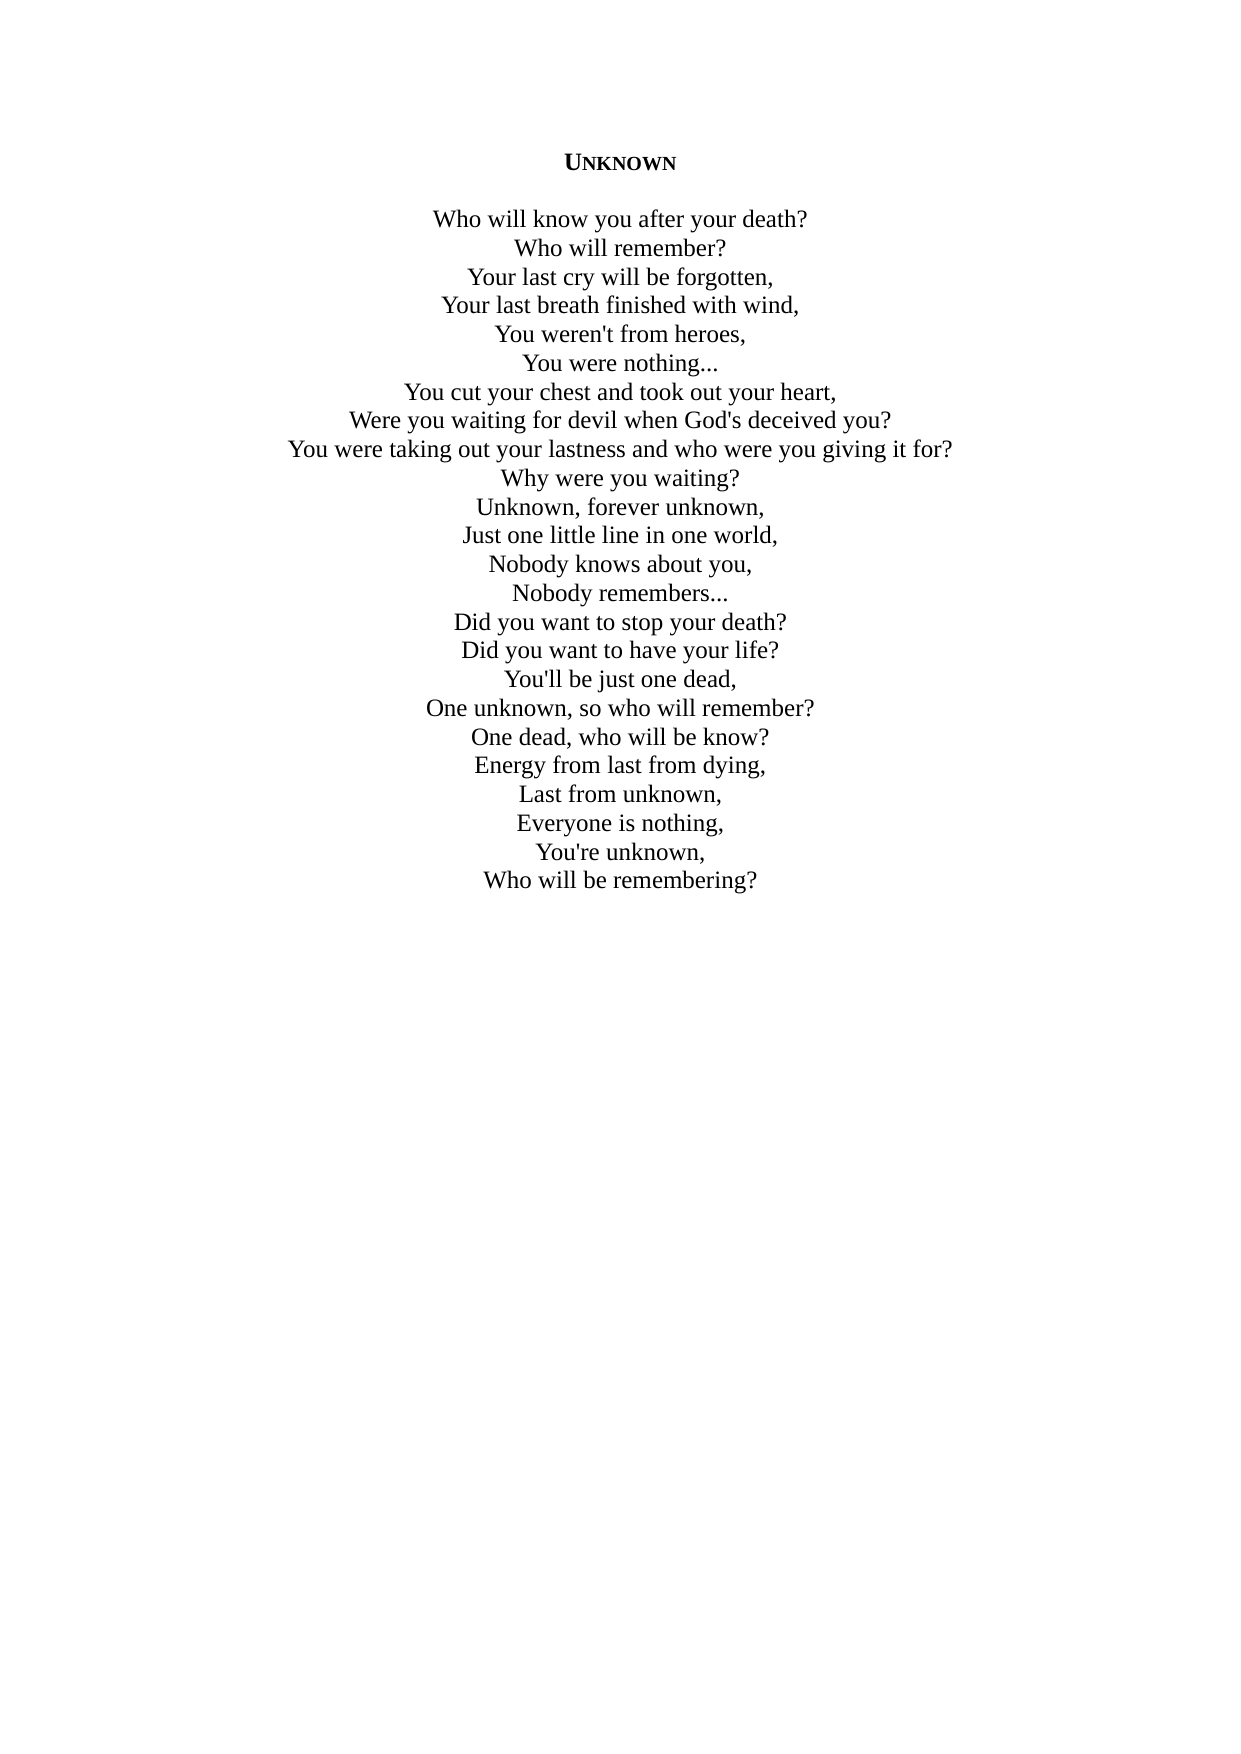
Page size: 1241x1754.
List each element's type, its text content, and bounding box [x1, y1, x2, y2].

text You'll be just one dead, [118, 664, 1122, 693]
text Nobody remembers... [118, 578, 1122, 607]
text You're unknown, [118, 837, 1122, 866]
text You weren't from heroes, [118, 319, 1122, 348]
text One unknown, so who will remember? [118, 693, 1122, 722]
text You were nothing... [118, 348, 1122, 377]
text Your last breath finished with wind, [118, 291, 1122, 319]
text Unknown, forever unknown, [118, 492, 1122, 521]
text Unknown [118, 147, 1122, 176]
text You were taking out your lastness and who were you giving it for? [118, 434, 1122, 463]
text One dead, who will be know? [118, 722, 1122, 751]
text Who will remember? [118, 233, 1122, 262]
text Did you want to have your life? [118, 636, 1122, 664]
text Just one little line in one world, [118, 521, 1122, 549]
text Why were you waiting? [118, 463, 1122, 492]
text Were you waiting for devil when God's deceived you? [118, 406, 1122, 434]
text Did you want to stop your death? [118, 607, 1122, 636]
text Energy from last from dying, [118, 751, 1122, 779]
text Your last cry will be forgotten, [118, 262, 1122, 291]
text Who will be remembering? [118, 866, 1122, 894]
text You cut your chest and took out your heart, [118, 377, 1122, 406]
text Last from unknown, [118, 779, 1122, 808]
text Nobody knows about you, [118, 549, 1122, 578]
text Everyone is nothing, [118, 808, 1122, 837]
text Who will know you after your death? [118, 204, 1122, 233]
